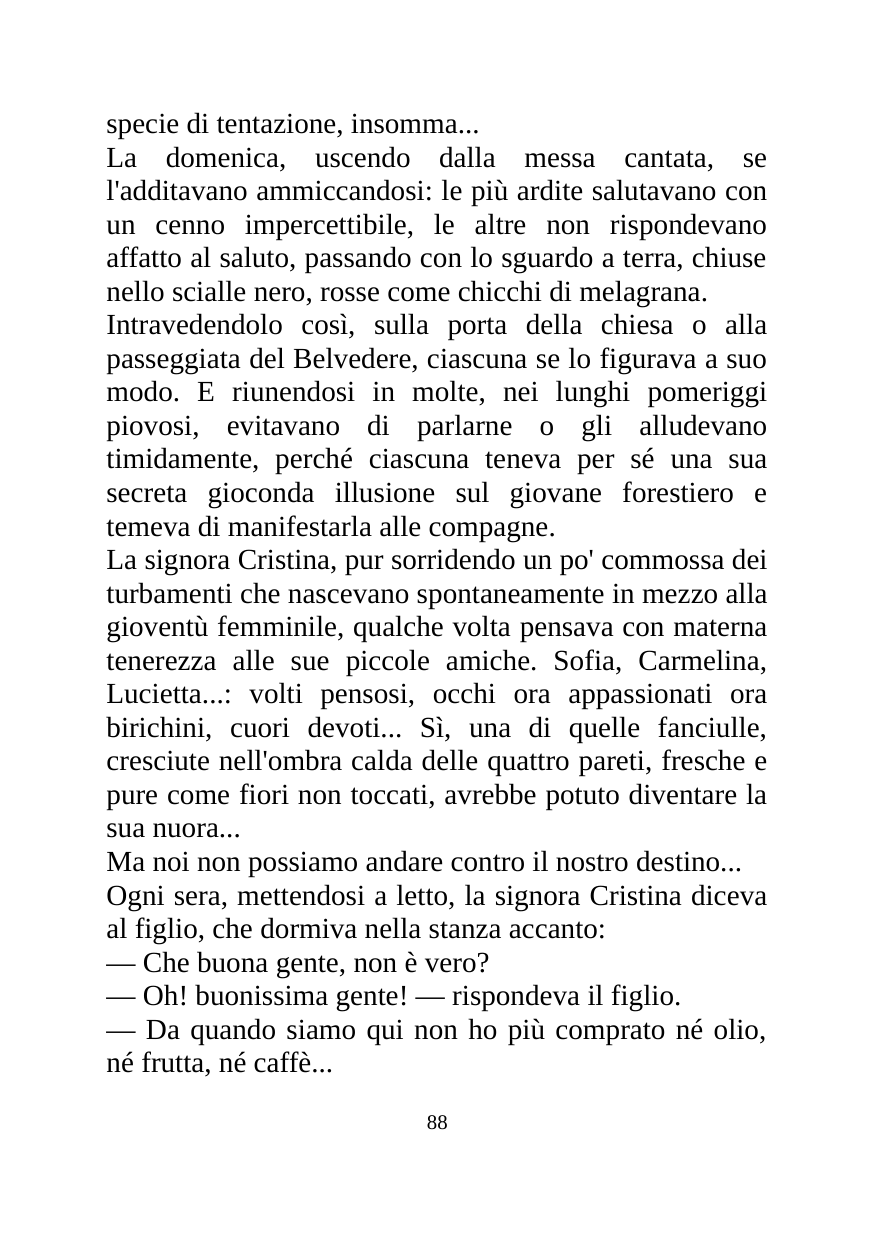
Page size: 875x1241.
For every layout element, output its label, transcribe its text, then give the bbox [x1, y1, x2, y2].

text specie di tentazione, insomma... [106, 106, 768, 140]
text La domenica, uscendo dalla messa cantata, se l'additavano ammiccandosi: le più ardite salutavano con un cenno impercettibile, le altre non rispondevano affatto al saluto, passando con lo sguardo a terra, chiuse nello scialle nero, rosse come chicchi di melagrana. [106, 140, 768, 307]
text — Oh! buonissima gente! — rispondeva il figlio. [106, 978, 768, 1012]
text — Che buona gente, non è vero? [106, 945, 768, 978]
text — Da quando siamo qui non ho più comprato né olio, né frutta, né caffè... [106, 1012, 768, 1079]
text Intravedendolo così, sulla porta della chiesa o alla passeggiata del Belvedere, ciascuna se lo figurava a suo modo. E riunendosi in molte, nei lunghi pomeriggi piovosi, evitavano di parlarne o gli alludevano timidamente, perché ciascuna teneva per sé una sua secreta gioconda illusione sul giovane forestiero e temeva di manifestarla alle compagne. [106, 307, 768, 542]
text La signora Cristina, pur sorridendo un po' commossa dei turbamenti che nascevano spontaneamente in mezzo alla gioventù femminile, qualche volta pensava con materna tenerezza alle sue piccole amiche. Sofia, Carmelina, Lucietta...: volti pensosi, occhi ora appassionati ora birichini, cuori devoti... Sì, una di quelle fanciulle, cresciute nell'ombra calda delle quattro pareti, fresche e pure come fiori non toccati, avrebbe potuto diventare la sua nuora... [106, 542, 768, 844]
text Ma noi non possiamo andare contro il nostro destino... [106, 844, 768, 878]
text Ogni sera, mettendosi a letto, la signora Cristina diceva al figlio, che dormiva nella stanza accanto: [106, 878, 768, 945]
